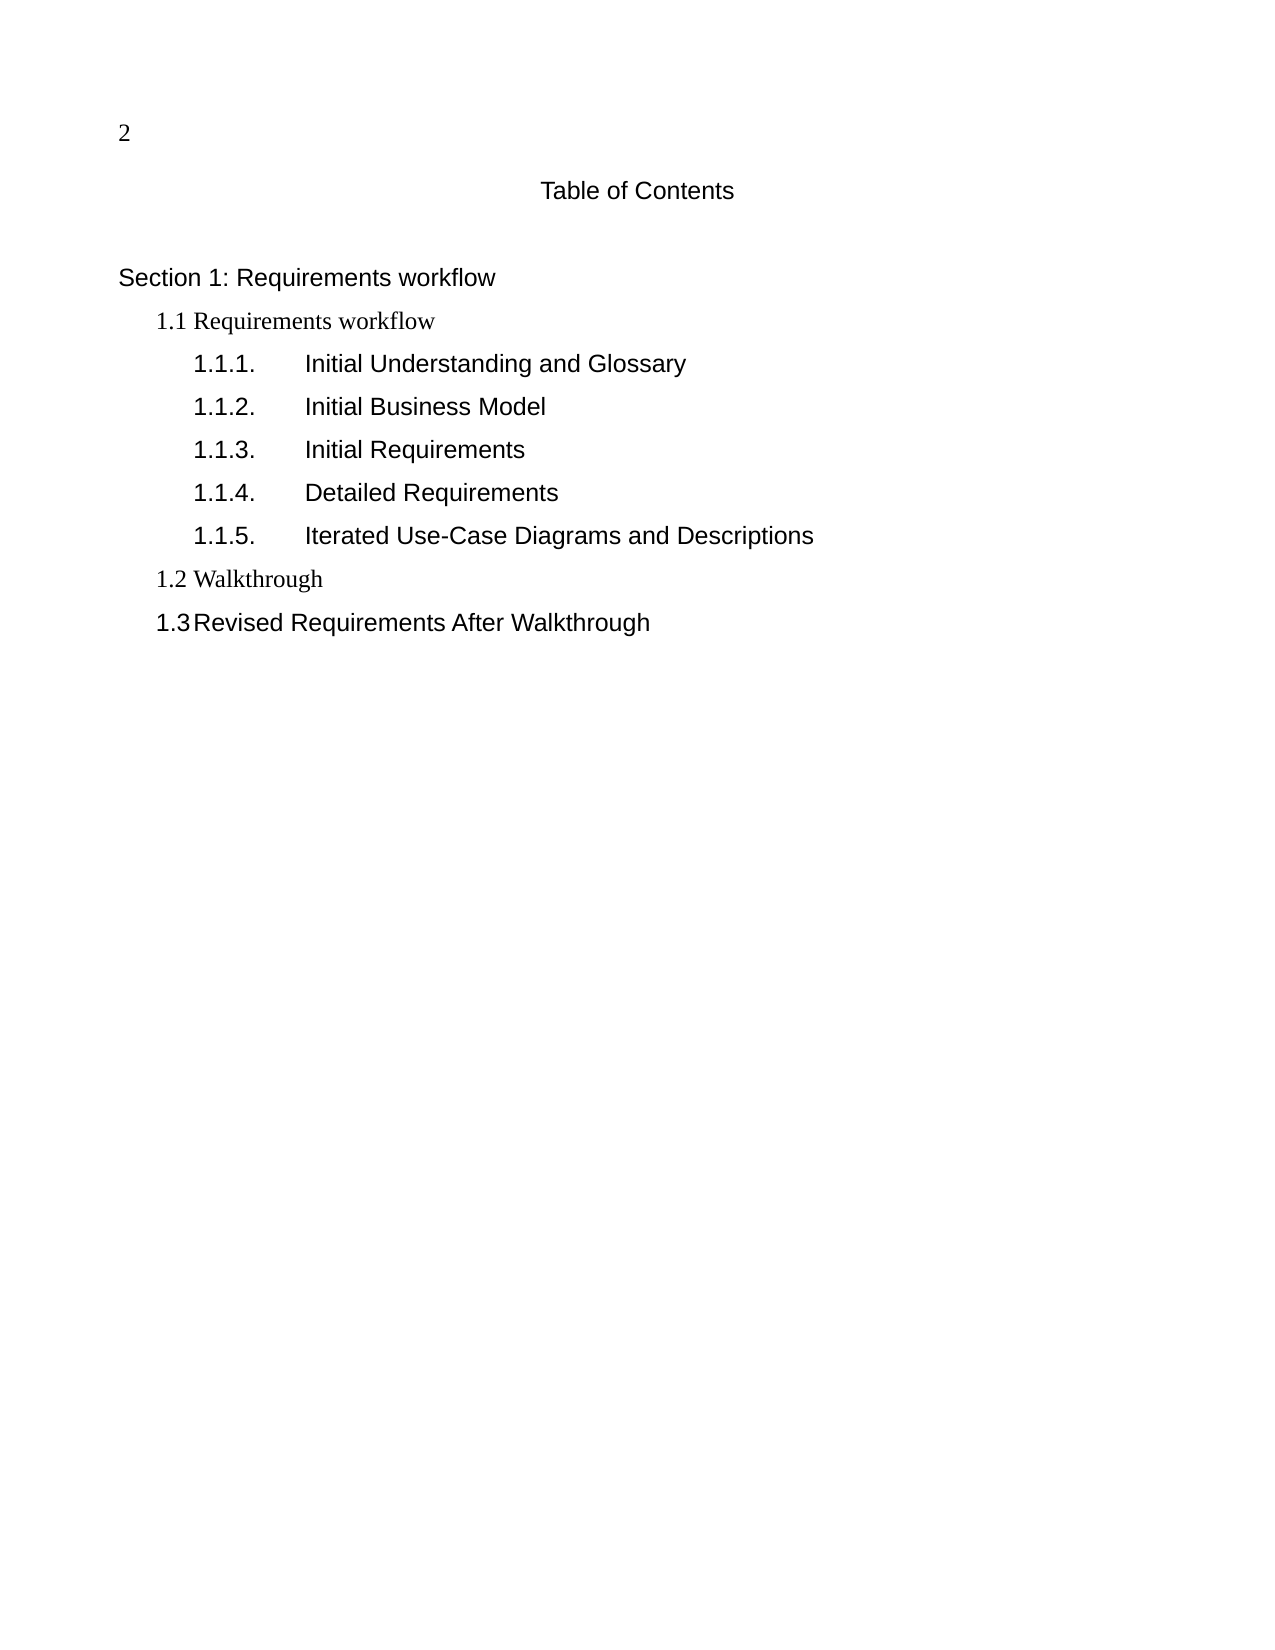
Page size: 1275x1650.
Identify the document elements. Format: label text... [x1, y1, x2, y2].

text Section 1: Requirements workflow [118, 263, 1157, 291]
list Initial Requirements [193, 435, 1157, 464]
list Requirements workflow [156, 306, 1157, 334]
list Detailed Requirements [193, 478, 1157, 507]
list Initial Business Model [193, 392, 1157, 421]
list Revised Requirements After Walkthrough [156, 608, 1157, 636]
text Table of Contents [118, 176, 1157, 205]
list Initial Understanding and Glossary [193, 349, 1157, 378]
list Walkthrough [156, 564, 1157, 593]
list Iterated Use-Case Diagrams and Descriptions [193, 521, 1157, 550]
